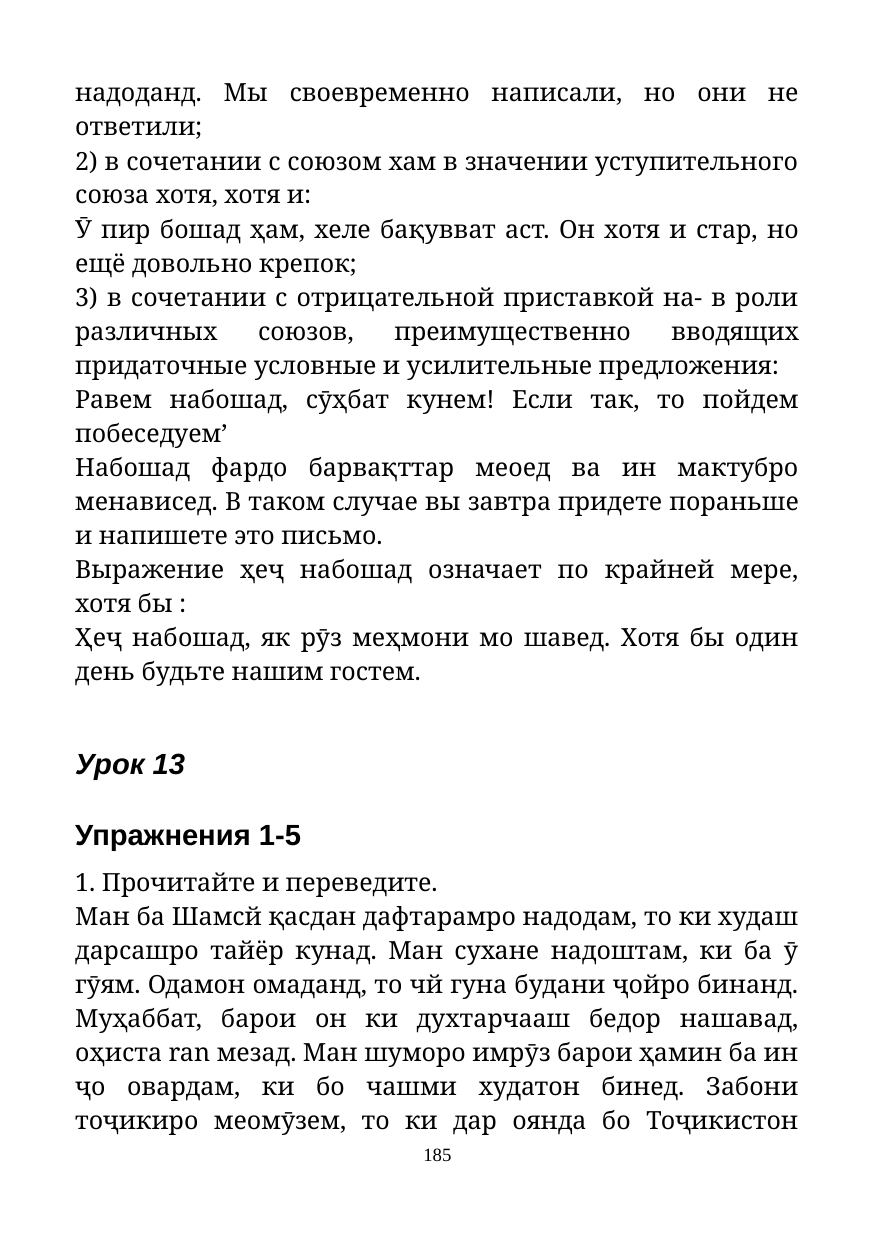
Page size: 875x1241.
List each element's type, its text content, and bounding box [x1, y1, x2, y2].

text 3) в сочетании с отрицательной приставкой на- в роли различных сою­зов, преимущественно вводящих придаточные условные и уси­лительные предложения: [75, 279, 799, 382]
text Равем набошад, сӯҳбат кунем! Если так, то пойдем побеседуем’ [75, 382, 799, 450]
text Ҳеҷ набошад, як рӯз меҳмони мо шавед. Хотя бы один день будьте нашим гостем. [75, 620, 799, 688]
text надоданд. Мы своевременно написали, но они не ответили; [75, 75, 799, 143]
text 2) в сочетании с союзом хам в значении уступительного союза хотя, хотя и: [75, 143, 799, 211]
text Набошад фардо барвақттар меоед ва ин мактубро менависед. В та­ком случае вы завтра придете пораньше и напишете это письмо. [75, 450, 799, 552]
subtitle Урок 13 [75, 747, 799, 781]
text Ман ба Шамсй қасдан дафтарамро надодам, то ки худаш дарсашро тайёр кунад. Ман сухане надоштам, ки ба ӯ гӯям. Одамон омаданд, то чй гуна будани ҷойро бинанд. Муҳаббат, барои он ки духтарчааш бедор нашавад, оҳиста ran мезад. Ман шуморо имрӯз барои ҳамин ба ин ҷо овардам, ки бо чашми худатон бинед. Забони тоҷикиро меомӯзем, то ки дар оянда бо Тоҷикистон [75, 898, 799, 1137]
text Выражение ҳеҷ набошад означает по крайней мере, хотя бы : [75, 552, 799, 620]
subtitle Упражнения 1-5 [75, 818, 799, 852]
text Ӯ пир бошад ҳам, хеле бақувват аст. Он хотя и стар, но ещё доволь­но крепок; [75, 211, 799, 279]
text 1. Прочитайте и переведите. [75, 864, 799, 898]
